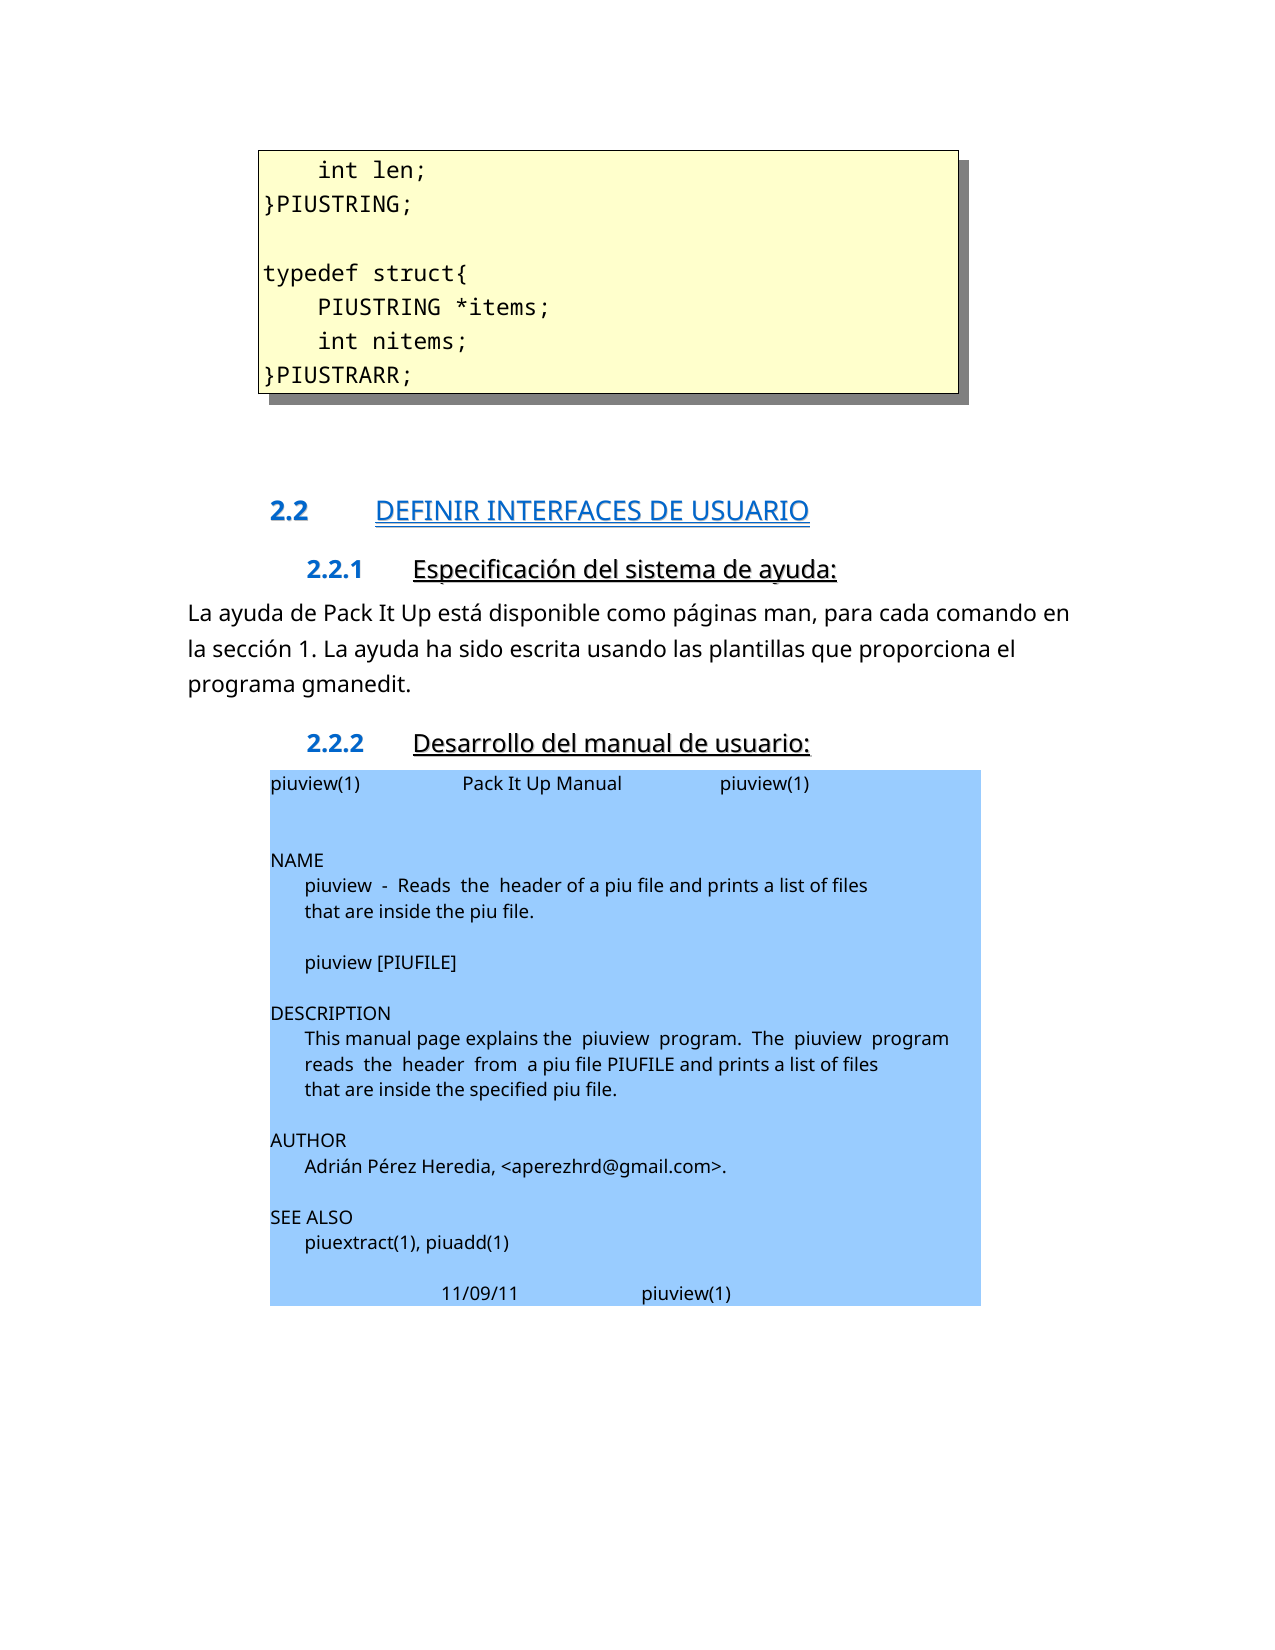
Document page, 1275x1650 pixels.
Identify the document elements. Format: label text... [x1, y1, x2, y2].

text This manual page explains the piuview program. The piuview program [270, 1026, 981, 1051]
text piuview [PIUFILE] [270, 949, 981, 974]
text int nitems; [259, 321, 958, 355]
text piuview - Reads the header of a piu file and prints a list of files [270, 872, 981, 898]
list Especificación del sistema de ayuda: [300, 551, 1087, 586]
text int len; [259, 151, 958, 184]
text DESCRIPTION [270, 1000, 981, 1026]
text }PIUSTRARR; [259, 355, 958, 393]
text piuextract(1), piuadd(1) [270, 1230, 981, 1255]
text NAME [270, 847, 981, 872]
text }PIUSTRING; [259, 184, 958, 218]
text La ayuda de Pack It Up está disponible como páginas man, para cada comando en la sección 1. La ayuda ha sido escrita usando las plantillas que proporciona el programa gmanedit. [187, 597, 1087, 700]
text PIUSTRING *items; [259, 287, 958, 321]
text AUTHOR [270, 1128, 981, 1153]
list DEFINIR INTERFACES DE USUARIO [262, 491, 1087, 528]
text typedef struct{ [259, 252, 958, 287]
text piuview(1) Pack It Up Manual piuview(1) [270, 770, 981, 796]
text that are inside the specified piu file. [270, 1077, 981, 1102]
list Desarrollo del manual de usuario: [300, 725, 1087, 759]
text that are inside the piu file. [270, 898, 981, 923]
text reads the header from a piu file PIUFILE and prints a list of files [270, 1051, 981, 1077]
text SEE ALSO [270, 1204, 981, 1230]
text 11/09/11 piuview(1) [270, 1281, 981, 1306]
text Adrián Pérez Heredia, <aperezhrd@gmail.com>. [270, 1153, 981, 1179]
